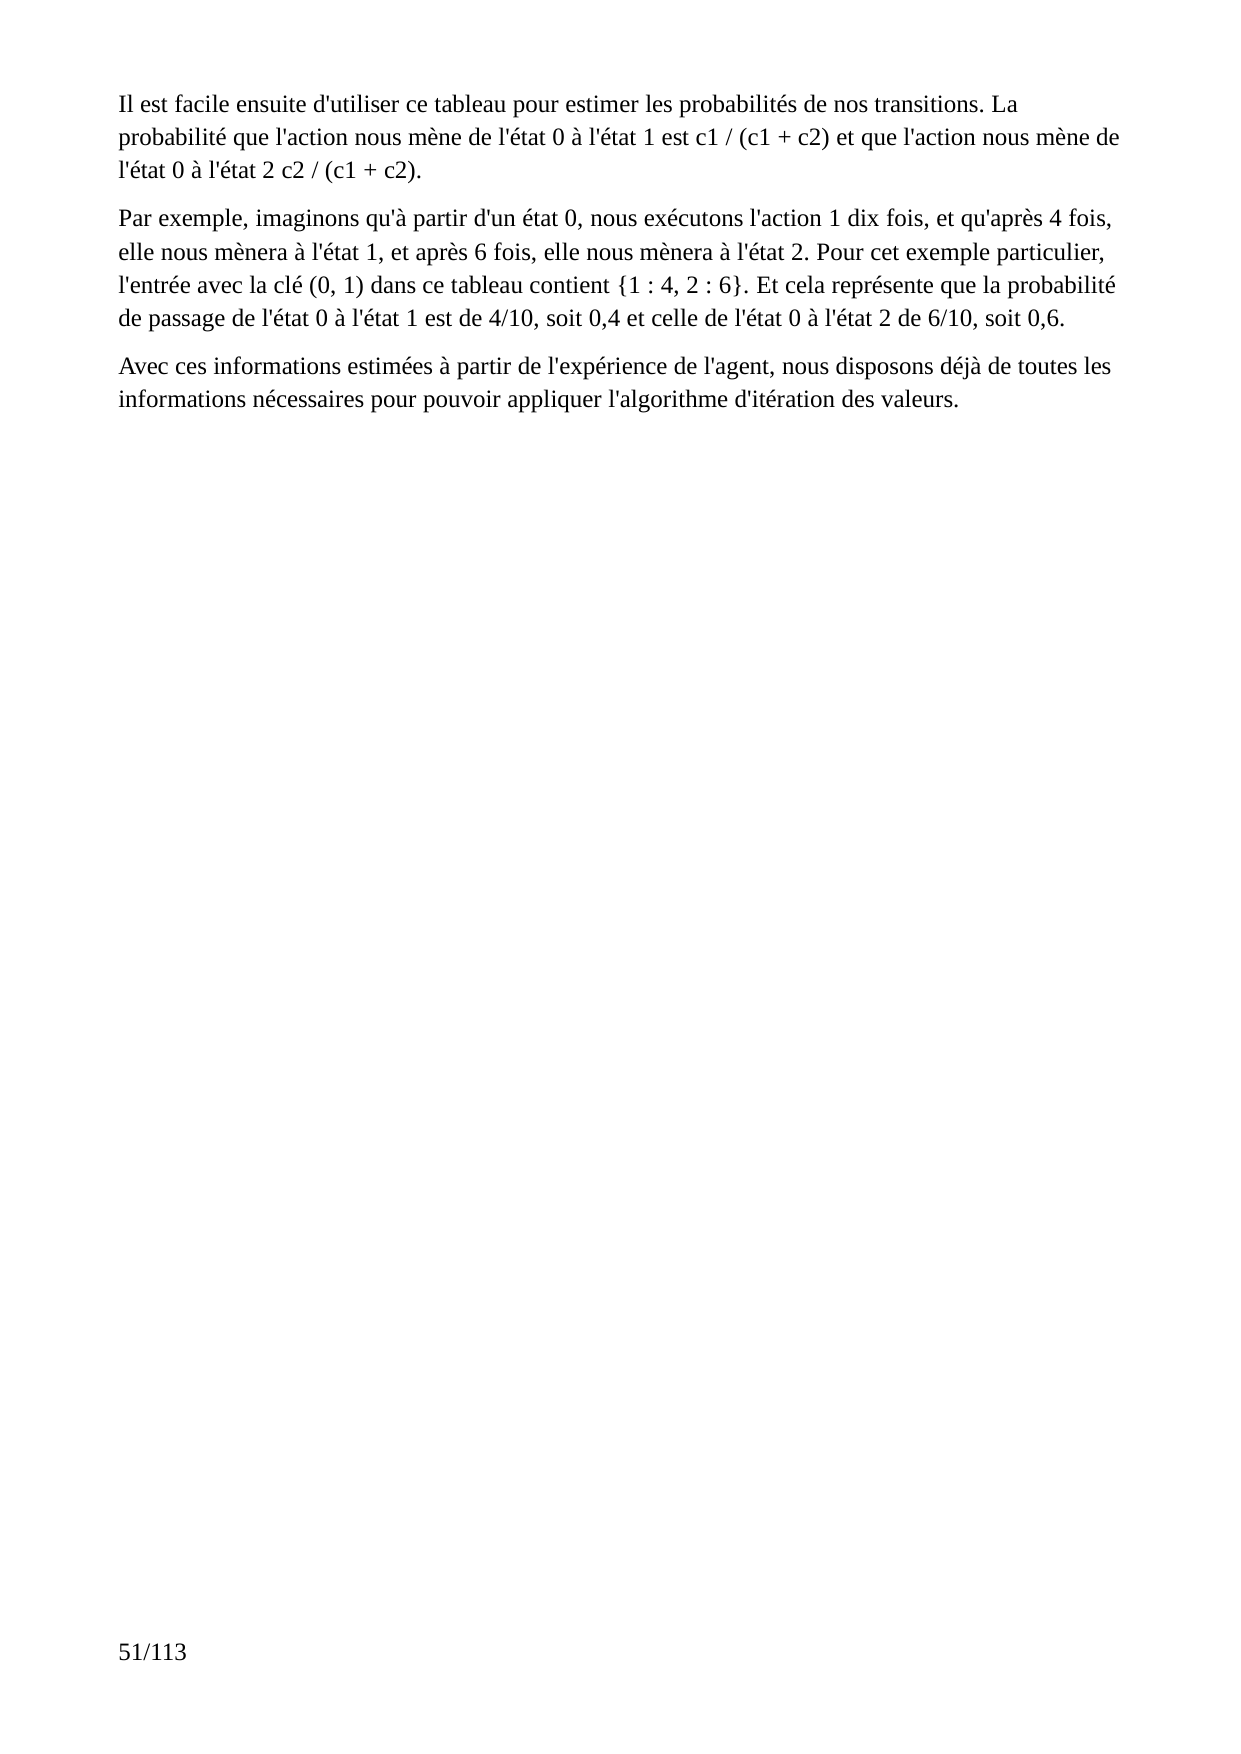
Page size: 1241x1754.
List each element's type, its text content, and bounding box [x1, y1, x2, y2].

text Il est facile ensuite d'utiliser ce tableau pour estimer les probabilités de nos transitions. La probabilité que l'action nous mène de l'état 0 à l'état 1 est c1 / (c1 + c2) et que l'action nous mène de l'état 0 à l'état 2 c2 / (c1 + c2). [118, 88, 1122, 184]
text Par exemple, imaginons qu'à partir d'un état 0, nous exécutons l'action 1 dix fois, et qu'après 4 fois, elle nous mènera à l'état 1, et après 6 fois, elle nous mènera à l'état 2. Pour cet exemple particulier, l'entrée avec la clé (0, 1) dans ce tableau contient {1 : 4, 2 : 6}. Et cela représente que la probabilité de passage de l'état 0 à l'état 1 est de 4/10, soit 0,4 et celle de l'état 0 à l'état 2 de 6/10, soit 0,6. [118, 203, 1122, 332]
text Avec ces informations estimées à partir de l'expérience de l'agent, nous disposons déjà de toutes les informations nécessaires pour pouvoir appliquer l'algorithme d'itération des valeurs. [118, 351, 1122, 413]
